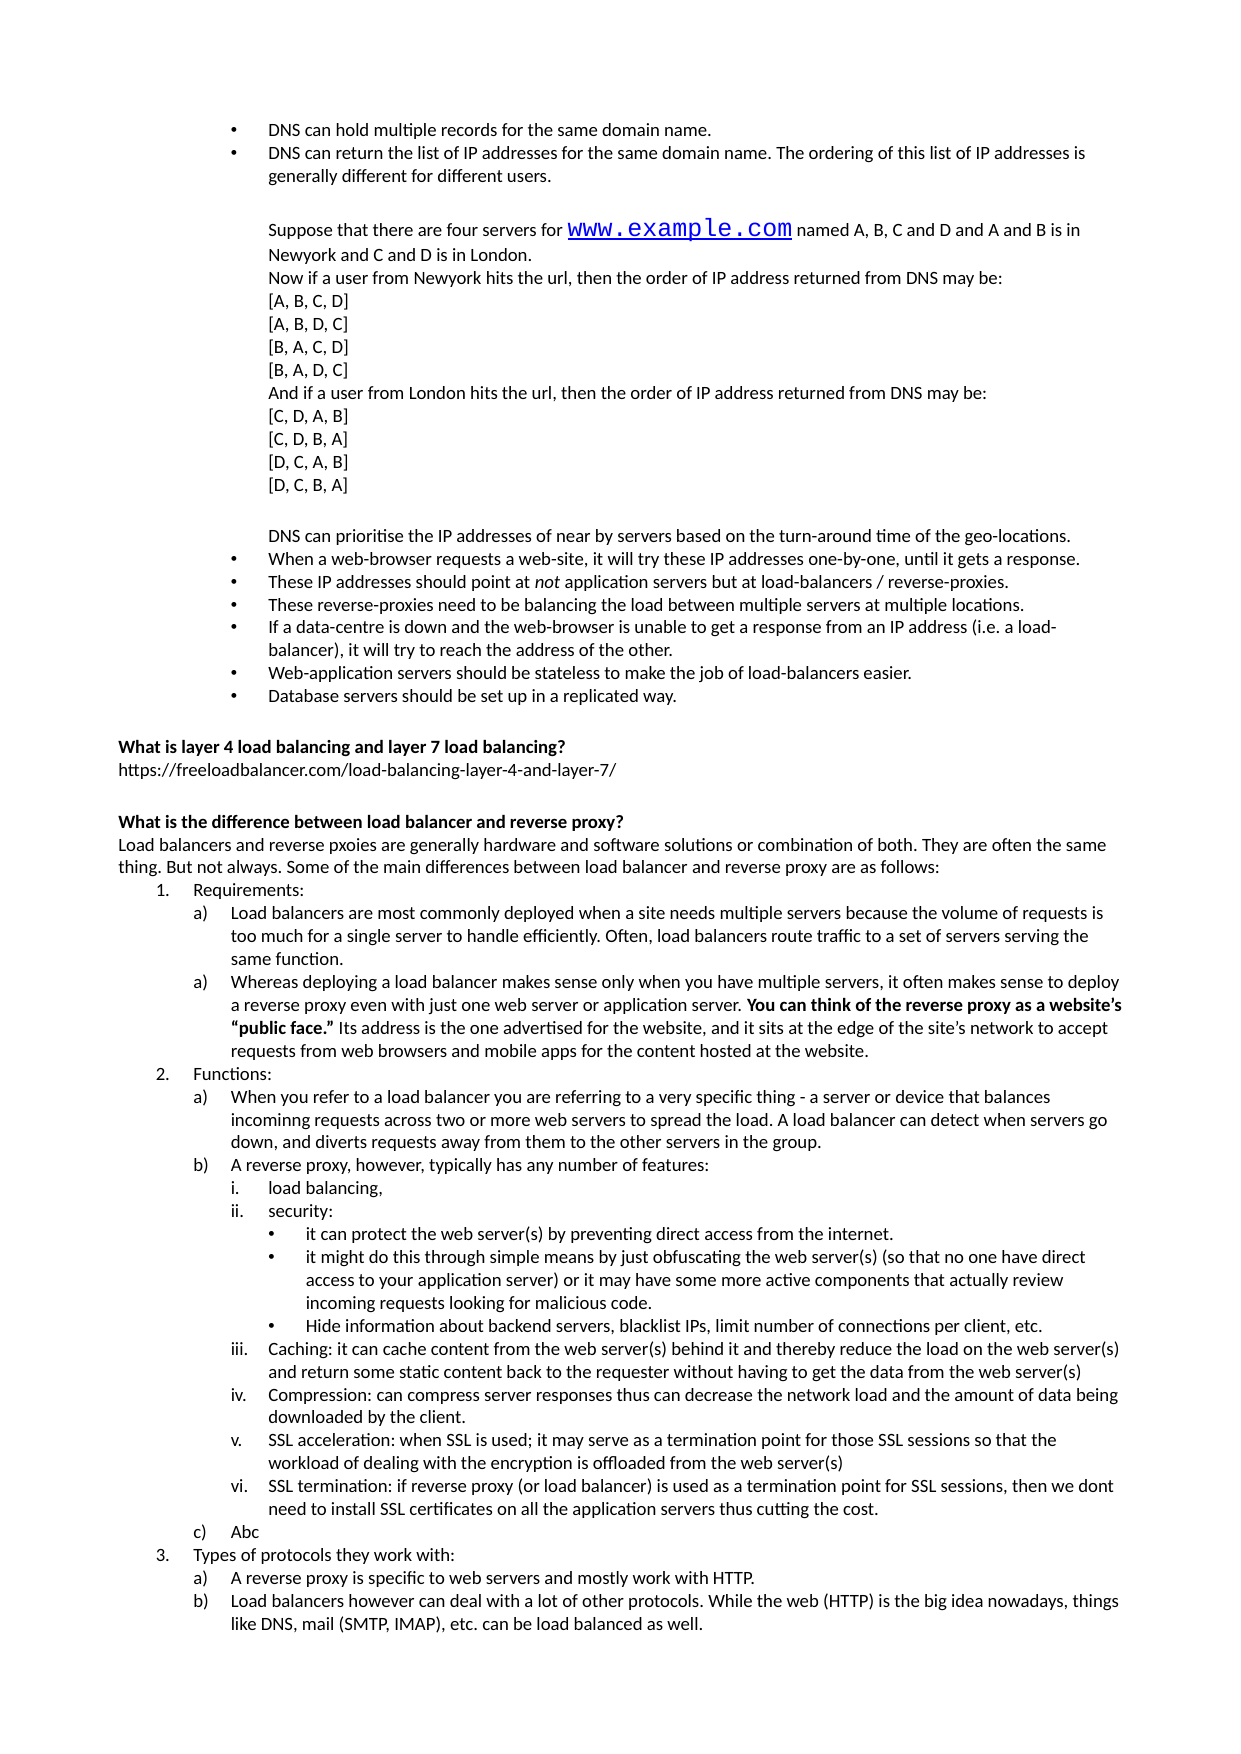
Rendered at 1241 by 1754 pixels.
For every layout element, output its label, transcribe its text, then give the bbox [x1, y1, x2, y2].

text https://freeloadbalancer.com/load-balancing-layer-4-and-layer-7/ [118, 758, 1122, 781]
list it might do this through simple means by just obfuscating the web server(s) (so that no one have direct access to your application server) or it may have some more active components that actually review incoming requests looking for malicious code. [268, 1245, 1122, 1314]
text What is the difference between load balancer and reverse proxy? [118, 810, 1122, 833]
list [A, B, D, C] [231, 312, 1122, 335]
list These reverse-proxies need to be balancing the load between multiple servers at multiple locations. [231, 593, 1122, 616]
list [C, D, A, B] [231, 404, 1122, 427]
list These IP addresses should point at not application servers but at load-balancers / reverse-proxies. [231, 570, 1122, 593]
list [B, A, D, C] [231, 358, 1122, 381]
list Database servers should be set up in a replicated way. [231, 684, 1122, 707]
list Load balancers however can deal with a lot of other protocols. While the web (HTTP) is the big idea nowadays, things like DNS, mail (SMTP, IMAP), etc. can be load balanced as well. [193, 1589, 1122, 1635]
list [D, C, B, A] [231, 473, 1122, 496]
list SSL acceleration: when SSL is used; it may serve as a termination point for those SSL sessions so that the workload of dealing with the encryption is offloaded from the web server(s) [231, 1428, 1122, 1474]
list A reverse proxy, however, typically has any number of features: [193, 1153, 1122, 1176]
list [B, A, C, D] [231, 335, 1122, 358]
list SSL termination: if reverse proxy (or load balancer) is used as a termination point for SSL sessions, then we dont need to install SSL certificates on all the application servers thus cutting the cost. [231, 1474, 1122, 1520]
list DNS can return the list of IP addresses for the same domain name. The ordering of this list of IP addresses is generally different for different users. [231, 141, 1122, 187]
list Suppose that there are four servers for www.example.com named A, B, C and D and A and B is in Newyork and C and D is in London. [231, 215, 1122, 266]
text Load balancers and reverse pxoies are generally hardware and software solutions or combination of both. They are often the same thing. But not always. Some of the main differences between load balancer and reverse proxy are as follows: [118, 833, 1122, 878]
list security: [231, 1199, 1122, 1222]
list A reverse proxy is specific to web servers and mostly work with HTTP. [193, 1566, 1122, 1589]
list [D, C, A, B] [231, 450, 1122, 473]
list Caching: it can cache content from the web server(s) behind it and thereby reduce the load on the web server(s) and return some static content back to the requester without having to get the data from the web server(s) [231, 1337, 1122, 1383]
list [A, B, C, D] [231, 289, 1122, 312]
text What is layer 4 load balancing and layer 7 load balancing? [118, 736, 1122, 758]
list [C, D, B, A] [231, 427, 1122, 450]
list Whereas deploying a load balancer makes sense only when you have multiple servers, it often makes sense to deploy a reverse proxy even with just one web server or application server. You can think of the reverse proxy as a website’s “public face.” Its address is the one advertised for the website, and it sits at the edge of the site’s network to accept requests from web browsers and mobile apps for the content hosted at the website. [193, 970, 1122, 1062]
list Requirements: [156, 878, 1122, 901]
list Now if a user from Newyork hits the url, then the order of IP address returned from DNS may be: [231, 266, 1122, 289]
list Web-application servers should be stateless to make the job of load-balancers easier. [231, 661, 1122, 684]
list When you refer to a load balancer you are referring to a very specific thing - a server or device that balances incominng requests across two or more web servers to spread the load. A load balancer can detect when servers go down, and diverts requests away from them to the other servers in the group. [193, 1085, 1122, 1153]
list Hide information about backend servers, blacklist IPs, limit number of connections per client, etc. [268, 1314, 1122, 1337]
list And if a user from London hits the url, then the order of IP address returned from DNS may be: [231, 381, 1122, 404]
list Load balancers are most commonly deployed when a site needs multiple servers because the volume of requests is too much for a single server to handle efficiently. Often, load balancers route traffic to a set of servers serving the same function. [193, 901, 1122, 970]
list DNS can hold multiple records for the same domain name. [231, 118, 1122, 141]
list load balancing, [231, 1176, 1122, 1199]
list Functions: [156, 1062, 1122, 1085]
list Compression: can compress server responses thus can decrease the network load and the amount of data being downloaded by the client. [231, 1383, 1122, 1428]
list DNS can prioritise the IP addresses of near by servers based on the turn-around time of the geo-locations. [231, 524, 1122, 547]
list Types of protocols they work with: [156, 1543, 1122, 1566]
list Abc [193, 1520, 1122, 1543]
list When a web-browser requests a web-site, it will try these IP addresses one-by-one, until it gets a response. [231, 547, 1122, 570]
list If a data-centre is down and the web-browser is unable to get a response from an IP address (i.e. a load-balancer), it will try to reach the address of the other. [231, 616, 1122, 661]
list it can protect the web server(s) by preventing direct access from the internet. [268, 1222, 1122, 1245]
